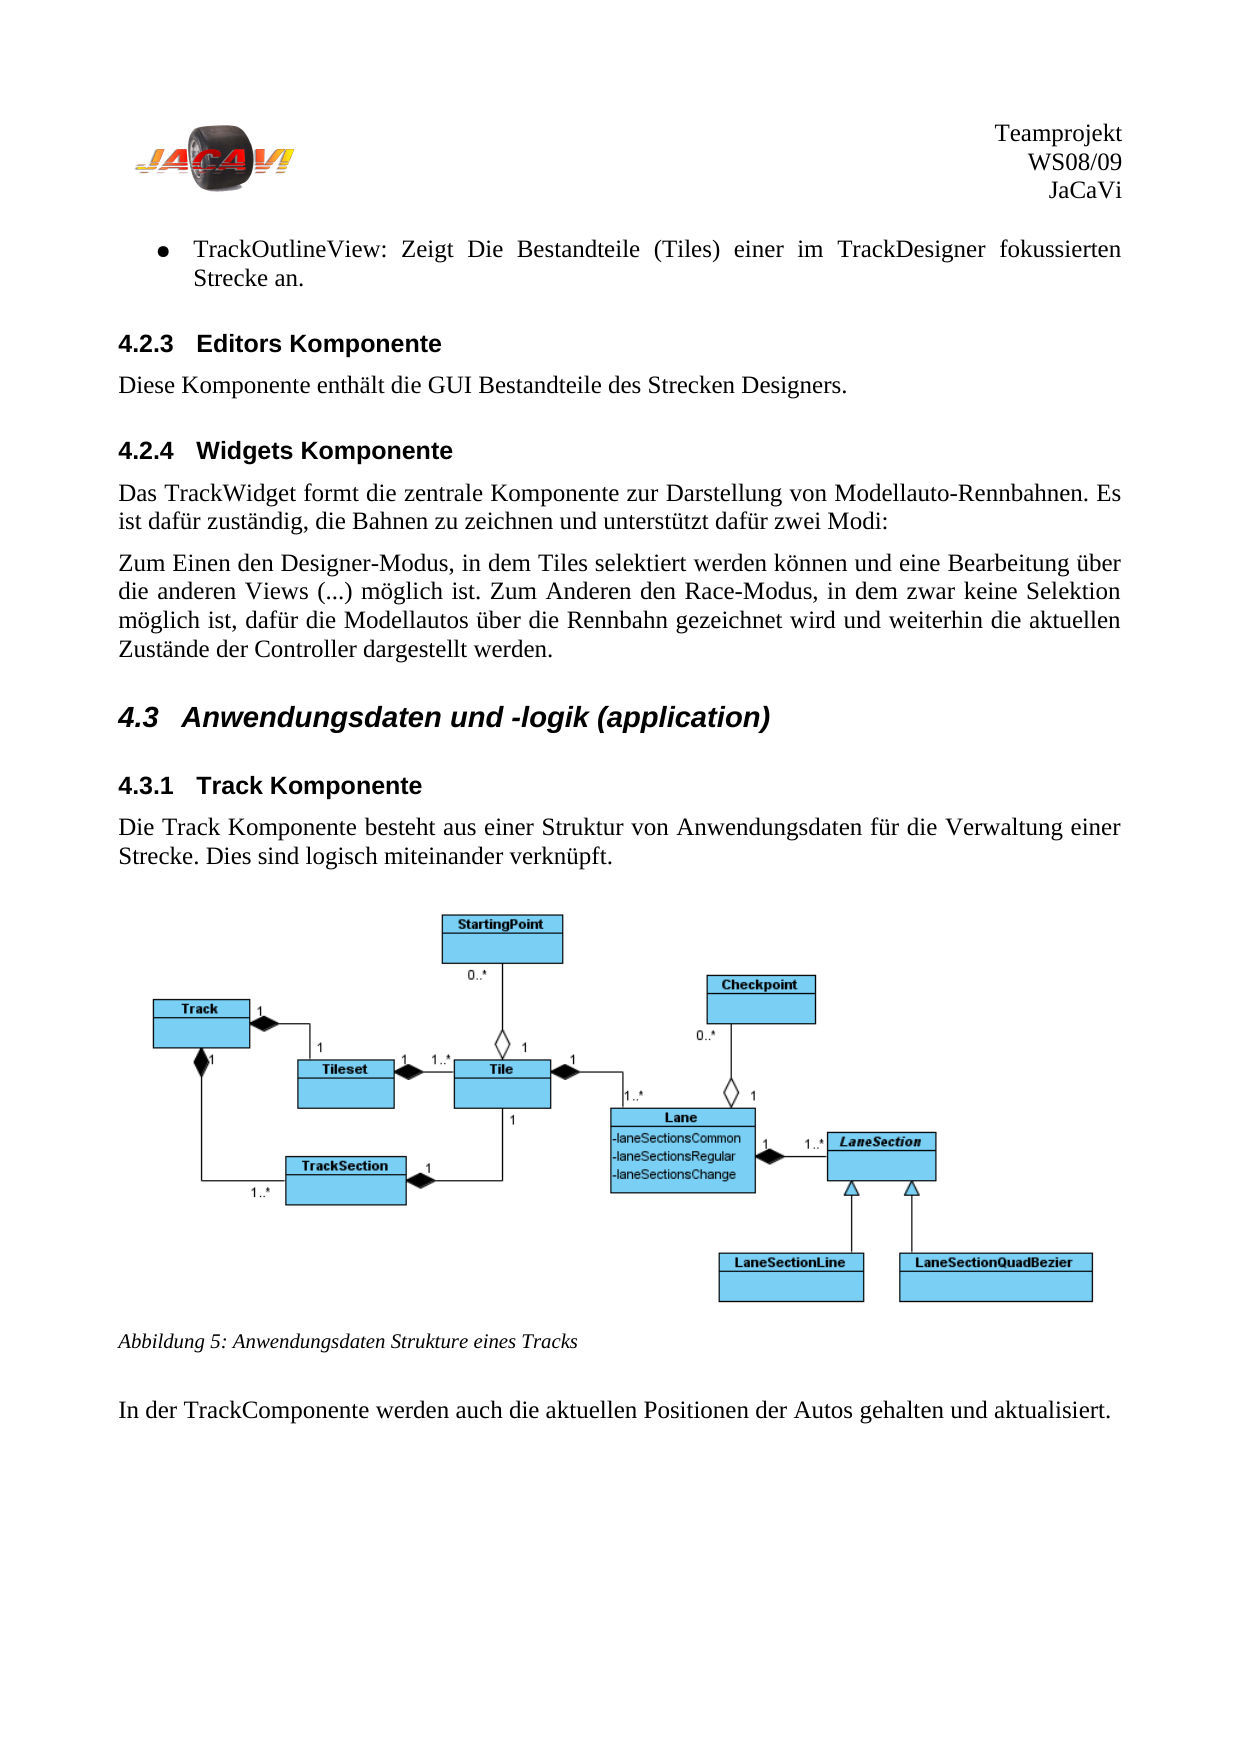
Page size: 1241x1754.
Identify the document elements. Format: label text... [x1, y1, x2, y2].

text Das TrackWidget formt die zentrale Komponente zur Darstellung von Modellauto-Rennbahnen. Es ist dafür zuständig, die Bahnen zu zeichnen und unterstützt dafür zwei Modi: [118, 478, 1122, 535]
subtitle Widgets Komponente [118, 436, 1122, 465]
picture [128, 120, 307, 195]
text Abbildung 5: Anwendungsdaten Strukture eines Tracks [118, 1330, 1122, 1353]
subtitle Track Komponente [118, 771, 1122, 800]
text Zum Einen den Designer-Modus, in dem Tiles selektiert werden können und eine Bearbeitung über die anderen Views (...) möglich ist. Zum Anderen den Race-Modus, in dem zwar keine Selektion möglich ist, dafür die Modellautos über die Rennbahn gezeichnet wird und weiterhin die aktuellen Zustände der Controller dargestellt werden. [118, 548, 1122, 663]
text Diese Komponente enthält die GUI Bestandteile des Strecken Designers. [118, 370, 1122, 399]
subtitle Editors Komponente [118, 329, 1122, 358]
picture [118, 895, 1122, 1330]
text Die Track Komponente besteht aus einer Struktur von Anwendungsdaten für die Verwaltung einer Strecke. Dies sind logisch miteinander verknüpft. [118, 812, 1122, 870]
subtitle Anwendungsdaten und -logik (application) [118, 700, 1122, 734]
text In der TrackComponente werden auch die aktuellen Positionen der Autos gehalten und aktualisiert. [118, 1395, 1122, 1423]
list TrackOutlineView: Zeigt Die Bestandteile (Tiles) einer im TrackDesigner fokussierten Strecke an. [156, 234, 1122, 291]
